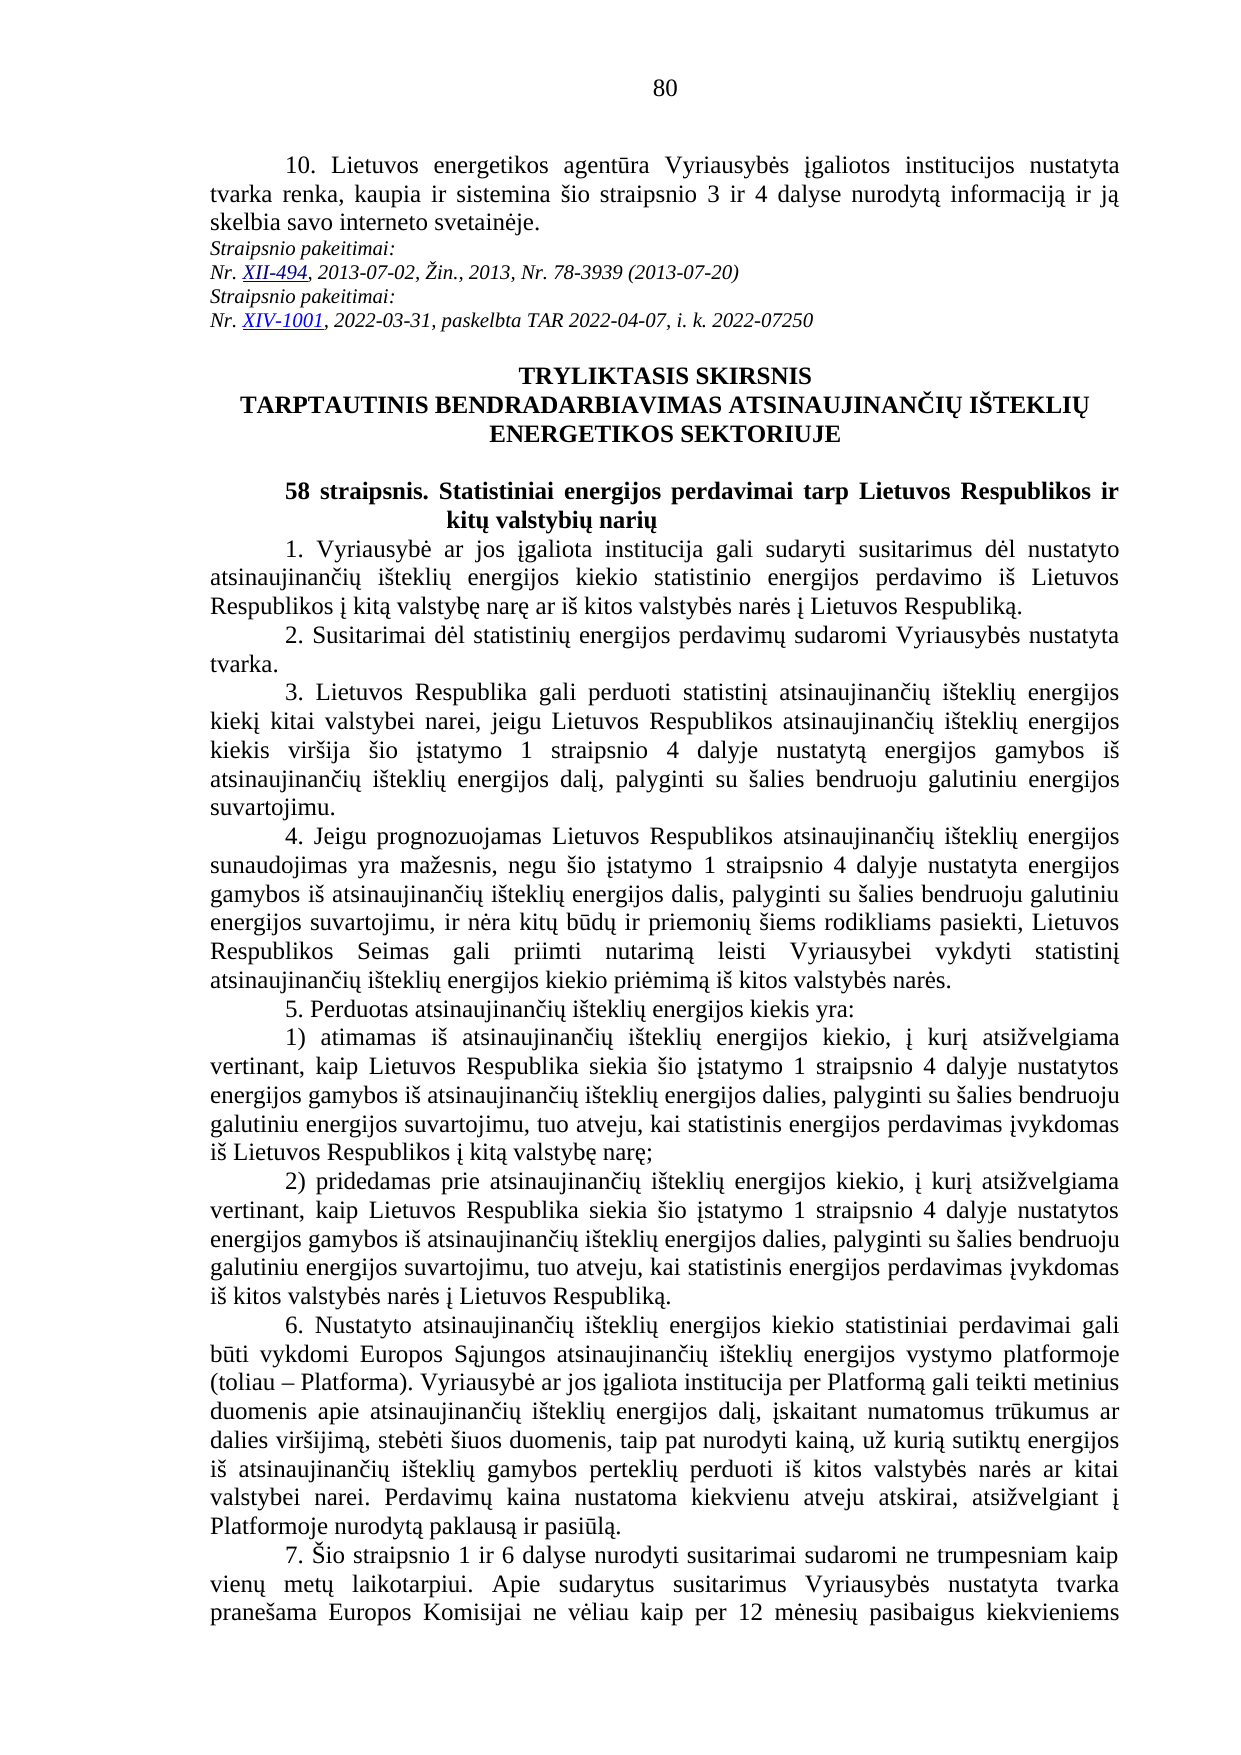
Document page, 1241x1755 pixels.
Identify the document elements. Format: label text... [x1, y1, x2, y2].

text 6. Nustatyto atsinaujinančių išteklių energijos kiekio statistiniai perdavimai gali būti vykdomi Europos Sąjungos atsinaujinančių išteklių energijos vystymo platformoje (toliau – Platforma). Vyriausybė ar jos įgaliota institucija per Platformą gali teikti metinius duomenis apie atsinaujinančių išteklių energijos dalį, įskaitant numatomus trūkumus ar dalies viršijimą, stebėti šiuos duomenis, taip pat nurodyti kainą, už kurią sutiktų energijos iš atsinaujinančių išteklių gamybos perteklių perduoti iš kitos valstybės narės ar kitai valstybei narei. Perdavimų kaina nustatoma kiekvienu atveju atskirai, atsižvelgiant į Platformoje nurodytą paklausą ir pasiūlą. [210, 1310, 1120, 1540]
text 2) pridedamas prie atsinaujinančių išteklių energijos kiekio, į kurį atsižvelgiama vertinant, kaip Lietuvos Respublika siekia šio įstatymo 1 straipsnio 4 dalyje nustatytos energijos gamybos iš atsinaujinančių išteklių energijos dalies, palyginti su šalies bendruoju galutiniu energijos suvartojimu, tuo atveju, kai statistinis energijos perdavimas įvykdomas iš kitos valstybės narės į Lietuvos Respubliką. [210, 1166, 1120, 1310]
text 4. Jeigu prognozuojamas Lietuvos Respublikos atsinaujinančių išteklių energijos sunaudojimas yra mažesnis, negu šio įstatymo 1 straipsnio 4 dalyje nustatyta energijos gamybos iš atsinaujinančių išteklių energijos dalis, palyginti su šalies bendruoju galutiniu energijos suvartojimu, ir nėra kitų būdų ir priemonių šiems rodikliams pasiekti, Lietuvos Respublikos Seimas gali priimti nutarimą leisti Vyriausybei vykdyti statistinį atsinaujinančių išteklių energijos kiekio priėmimą iš kitos valstybės narės. [210, 821, 1120, 994]
text 7. Šio straipsnio 1 ir 6 dalyse nurodyti susitarimai sudaromi ne trumpesniam kaip vienų metų laikotarpiui. Apie sudarytus susitarimus Vyriausybės nustatyta tvarka pranešama Europos Komisijai ne vėliau kaip per 12 mėnesių pasibaigus kiekvieniems [210, 1540, 1120, 1626]
text TRYLIKTASIS SKIRSNIS [210, 361, 1120, 390]
text 1. Vyriausybė ar jos įgaliota institucija gali sudaryti susitarimus dėl nustatyto atsinaujinančių išteklių energijos kiekio statistinio energijos perdavimo iš Lietuvos Respublikos į kitą valstybę narę ar iš kitos valstybės narės į Lietuvos Respubliką. [210, 534, 1120, 620]
text Nr. XIV-1001, 2022-03-31, paskelbta TAR 2022-04-07, i. k. 2022-07250 [210, 308, 1120, 332]
text Straipsnio pakeitimai: [210, 284, 1120, 308]
text 58 straipsnis. Statistiniai energijos perdavimai tarp Lietuvos Respublikos ir kitų valstybių narių [285, 476, 1120, 534]
text 1) atimamas iš atsinaujinančių išteklių energijos kiekio, į kurį atsižvelgiama vertinant, kaip Lietuvos Respublika siekia šio įstatymo 1 straipsnio 4 dalyje nustatytos energijos gamybos iš atsinaujinančių išteklių energijos dalies, palyginti su šalies bendruoju galutiniu energijos suvartojimu, tuo atveju, kai statistinis energijos perdavimas įvykdomas iš Lietuvos Respublikos į kitą valstybę narę; [210, 1022, 1120, 1166]
text 3. Lietuvos Respublika gali perduoti statistinį atsinaujinančių išteklių energijos kiekį kitai valstybei narei, jeigu Lietuvos Respublikos atsinaujinančių išteklių energijos kiekis viršija šio įstatymo 1 straipsnio 4 dalyje nustatytą energijos gamybos iš atsinaujinančių išteklių energijos dalį, palyginti su šalies bendruoju galutiniu energijos suvartojimu. [210, 677, 1120, 821]
text Straipsnio pakeitimai: [210, 236, 1120, 260]
text 2. Susitarimai dėl statistinių energijos perdavimų sudaromi Vyriausybės nustatyta tvarka. [210, 620, 1120, 677]
text 5. Perduotas atsinaujinančių išteklių energijos kiekis yra: [210, 994, 1120, 1022]
text Nr. XII-494, 2013-07-02, Žin., 2013, Nr. 78-3939 (2013-07-20) [210, 260, 1120, 284]
text TARPTAUTINIS BENDRADARBIAVIMAS ATSINAUJINANČIŲ IŠTEKLIŲ ENERGETIKOS SEKTORIUJE [210, 390, 1120, 447]
text 10. Lietuvos energetikos agentūra Vyriausybės įgaliotos institucijos nustatyta tvarka renka, kaupia ir sistemina šio straipsnio 3 ir 4 dalyse nurodytą informaciją ir ją skelbia savo interneto svetainėje. [210, 150, 1120, 236]
